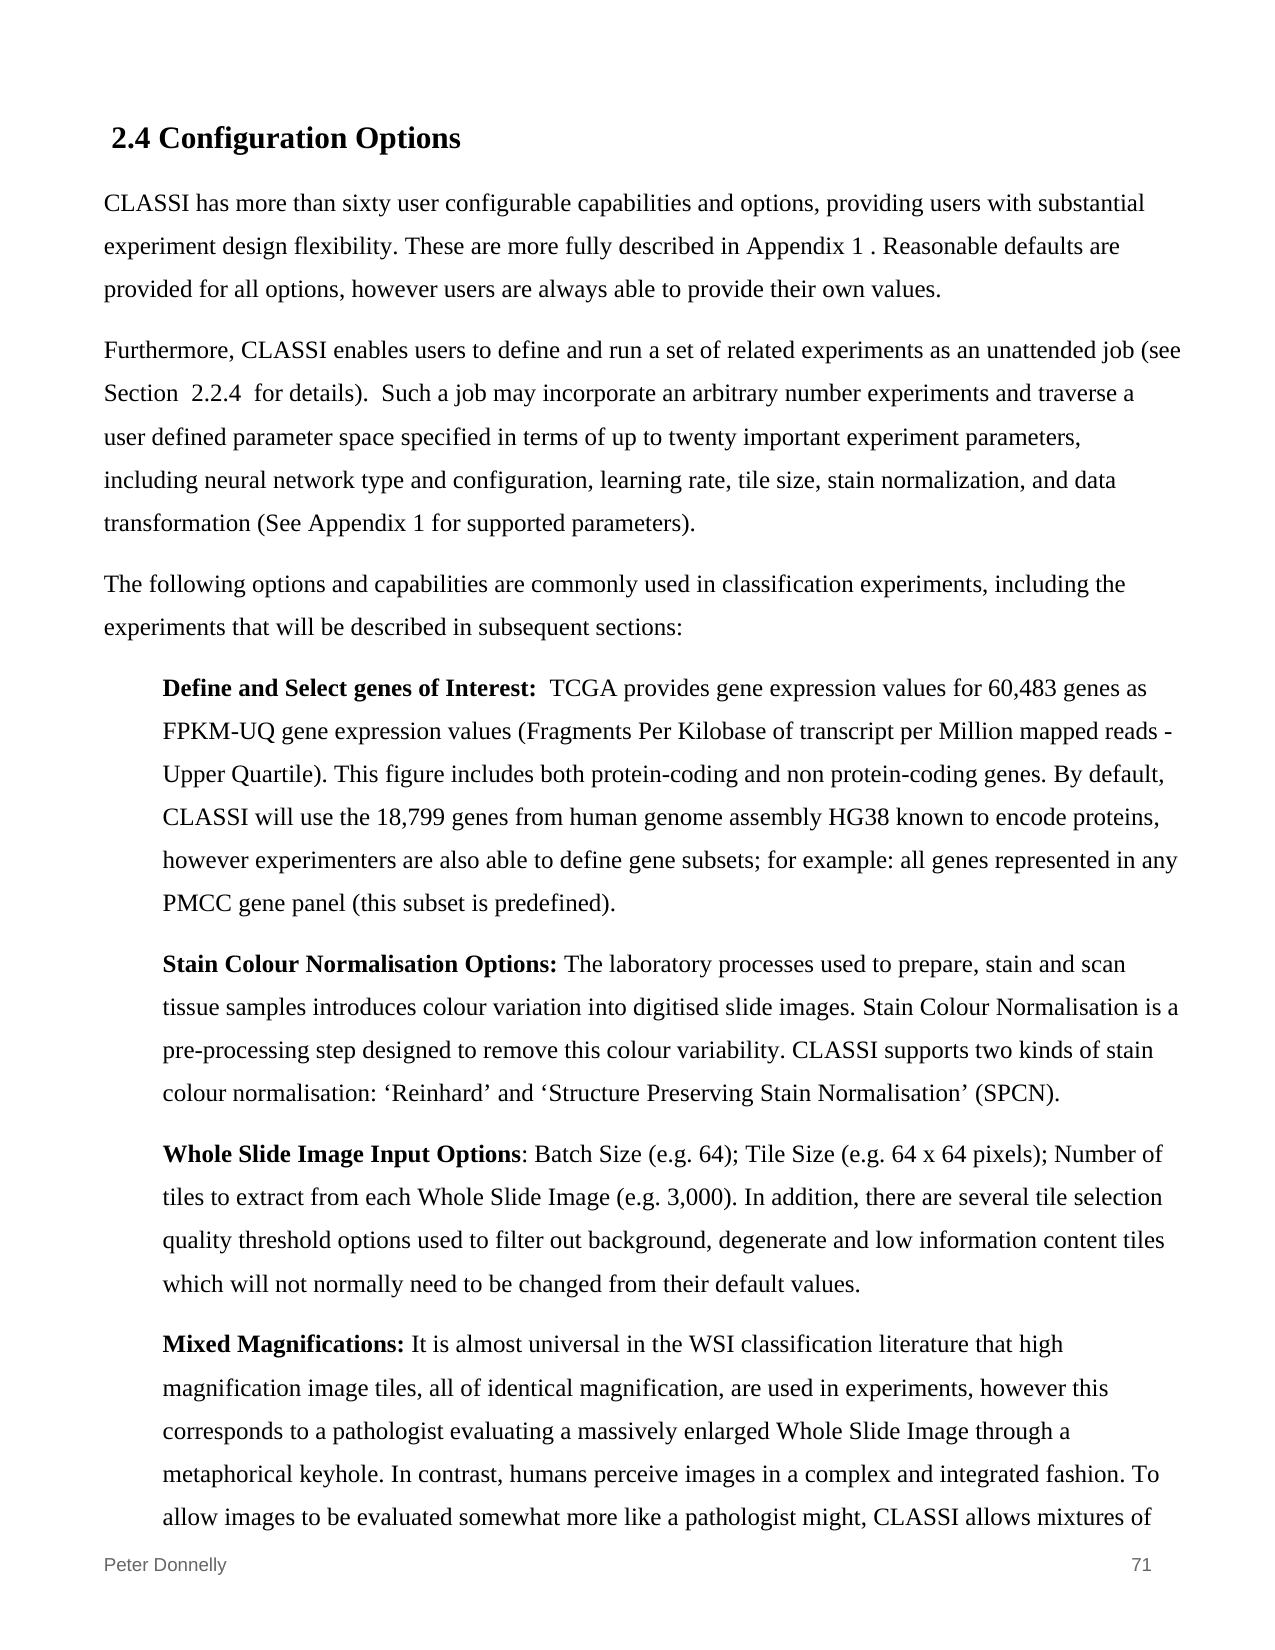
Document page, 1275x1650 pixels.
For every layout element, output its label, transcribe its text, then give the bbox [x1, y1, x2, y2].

text Whole Slide Image Input Options: Batch Size (e.g. 64); Tile Size (e.g. 64 x 64 pixels); Number of tiles to extract from each Whole Slide Image (e.g. 3,000). In addition, there are several tile selection quality threshold options used to filter out background, degenerate and low information content tiles which will not normally need to be changed from their default values. [162, 1139, 1181, 1297]
subtitle Configuration Options [103, 120, 1181, 156]
text The following options and capabilities are commonly used in classification experiments, including the experiments that will be described in subsequent sections: [103, 569, 1181, 641]
text Furthermore, CLASSI enables users to define and run a set of related experiments as an unattended job (see Section 2.2.4 for details). Such a job may incorporate an arbitrary number experiments and traverse a user defined parameter space specified in terms of up to twenty important experiment parameters, including neural network type and configuration, learning rate, tile size, stain normalization, and data transformation (See Appendix 1 for supported parameters). [103, 335, 1181, 537]
text Stain Colour Normalisation Options: The laboratory processes used to prepare, stain and scan tissue samples introduces colour variation into digitised slide images. Stain Colour Normalisation is a pre-processing step designed to remove this colour variability. CLASSI supports two kinds of stain colour normalisation: ‘Reinhard’ and ‘Structure Preserving Stain Normalisation’ (SPCN). [162, 949, 1181, 1107]
text Mixed Magnifications: It is almost universal in the WSI classification literature that high magnification image tiles, all of identical magnification, are used in experiments, however this corresponds to a pathologist evaluating a massively enlarged Whole Slide Image through a metaphorical keyhole. In contrast, humans perceive images in a complex and integrated fashion. To allow images to be evaluated somewhat more like a pathologist might, CLASSI allows mixtures of [162, 1329, 1181, 1531]
text CLASSI has more than sixty user configurable capabilities and options, providing users with substantial experiment design flexibility. These are more fully described in Appendix 1. Reasonable defaults are provided for all options, however users are always able to provide their own values. [103, 188, 1181, 303]
text Define and Select genes of Interest: TCGA provides gene expression values for 60,483 genes as FPKM-UQ gene expression values (Fragments Per Kilobase of transcript per Million mapped reads - Upper Quartile). This figure includes both protein-coding and non protein-coding genes. By default, CLASSI will use the 18,799 genes from human genome assembly HG38 known to encode proteins, however experimenters are also able to define gene subsets; for example: all genes represented in any PMCC gene panel (this subset is predefined). [162, 673, 1181, 917]
